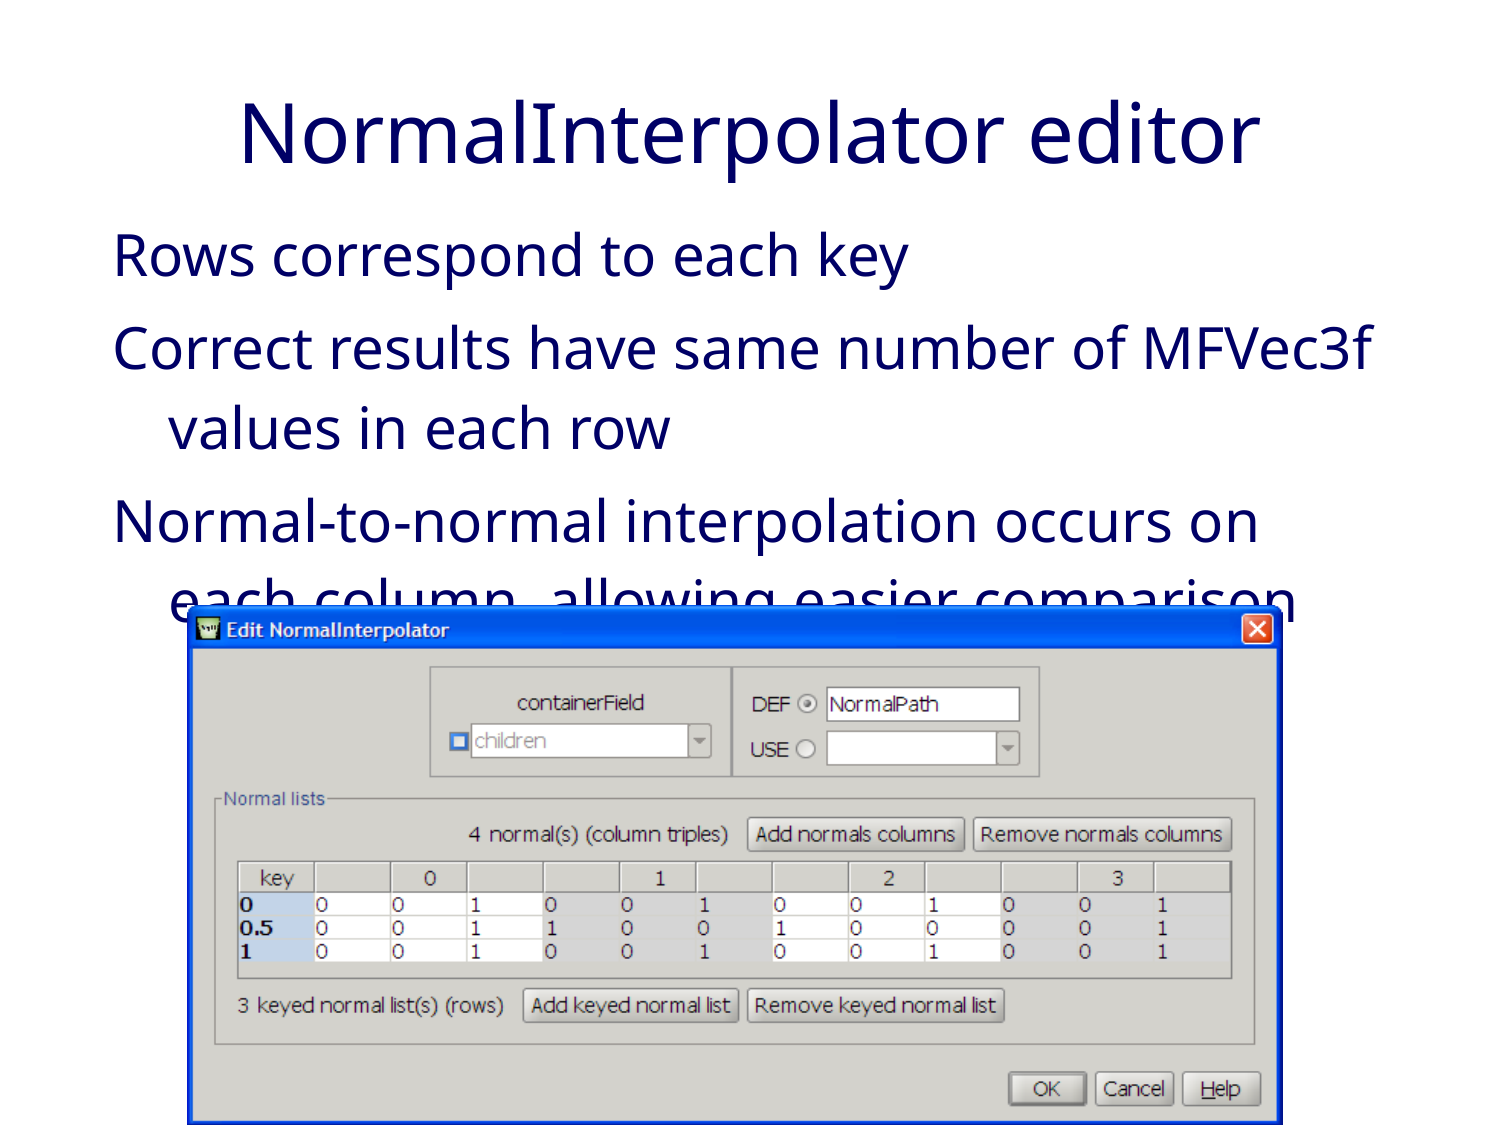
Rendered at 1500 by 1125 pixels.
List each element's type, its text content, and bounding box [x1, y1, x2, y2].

list Rows correspond to each key Correct results have same number of MFVec3f values in each row Normal-to-normal interpolation occurs on each column, allowing easier comparison [112, 213, 1388, 632]
picture [187, 605, 1283, 1125]
title NormalInterpolator editor [112, 37, 1388, 213]
